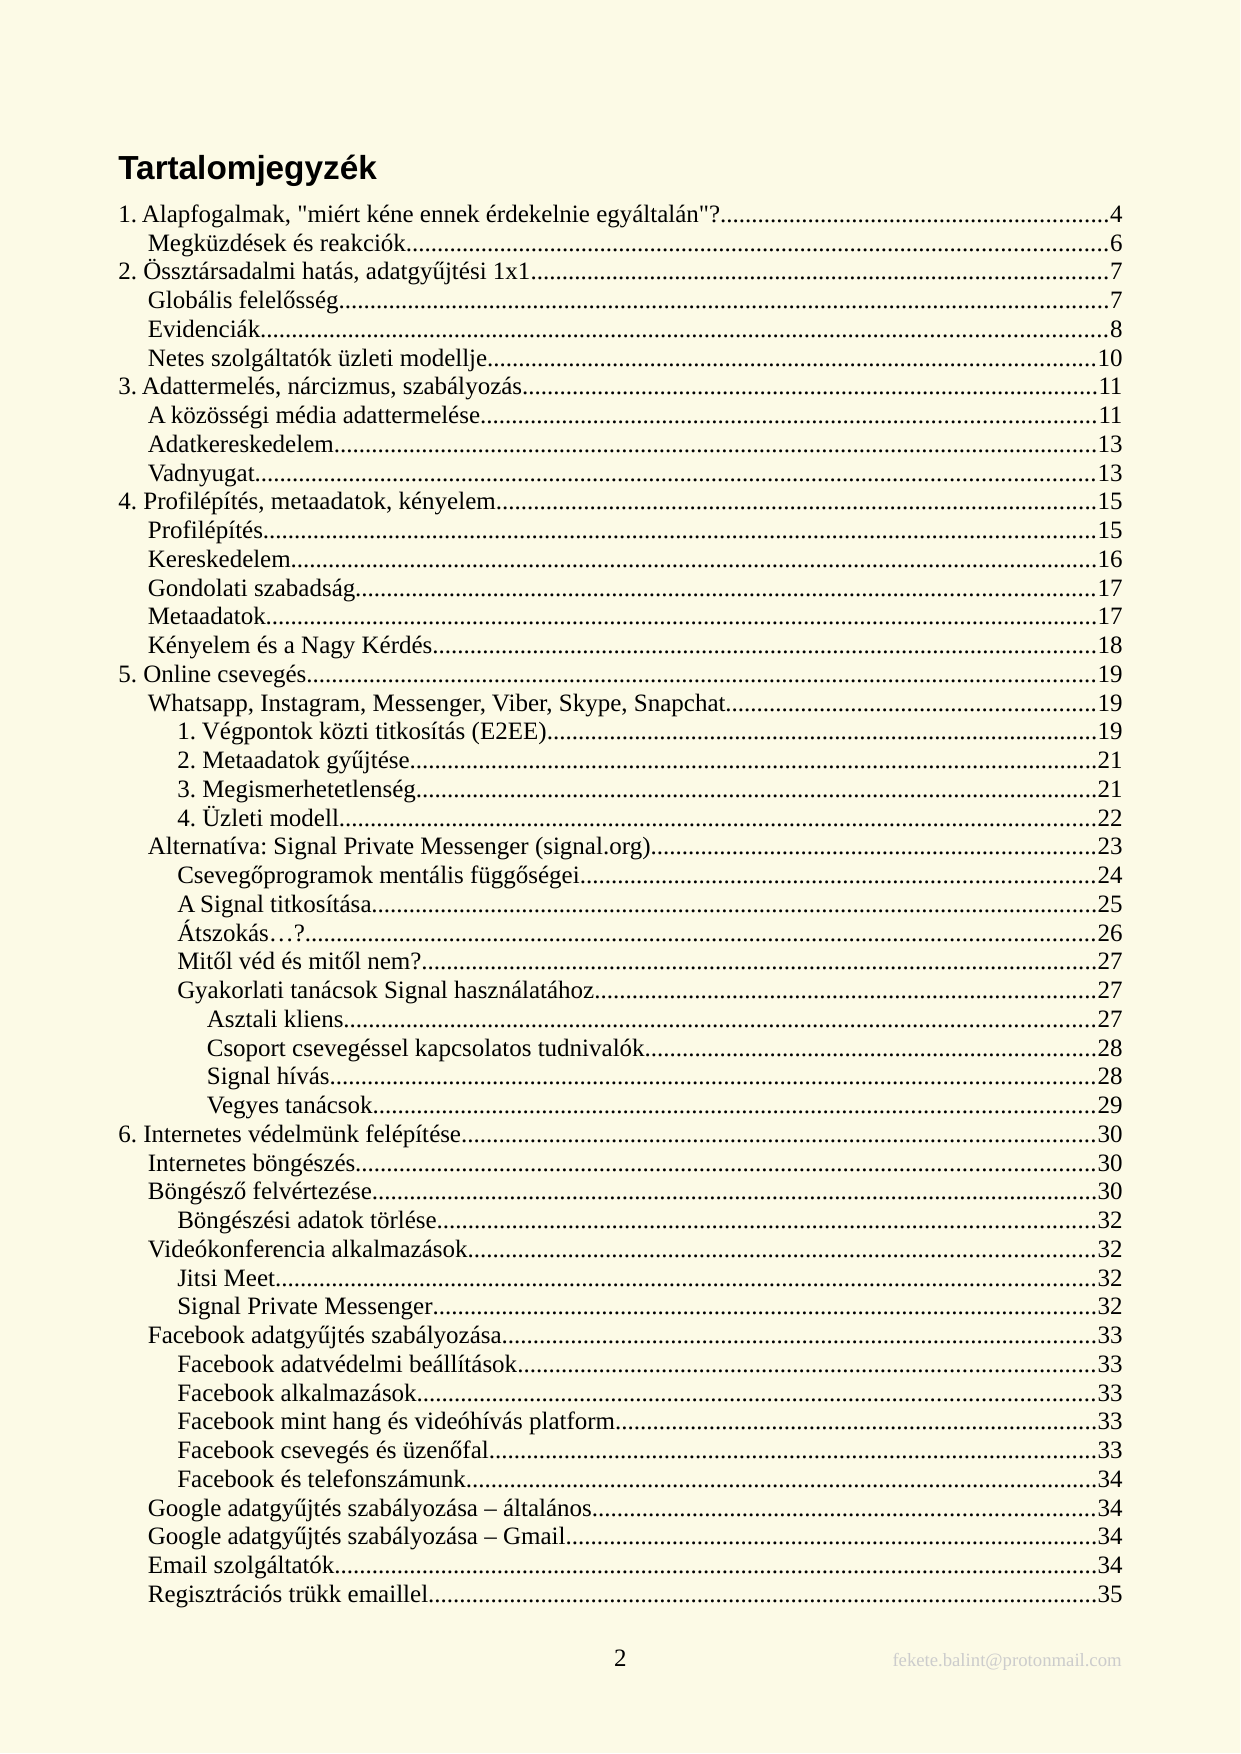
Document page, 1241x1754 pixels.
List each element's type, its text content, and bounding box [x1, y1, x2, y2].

text Signal hívás 28 [207, 1061, 1122, 1090]
text Metaadatok 17 [148, 601, 1122, 630]
text Kereskedelem 16 [148, 544, 1122, 573]
text 1. Alapfogalmak, "miért kéne ennek érdekelnie egyáltalán"? 4 [118, 199, 1122, 228]
text Globális felelősség 7 [148, 285, 1122, 314]
text Asztali kliens 27 [207, 1004, 1122, 1033]
text Google adatgyűjtés szabályozása – Gmail 34 [148, 1521, 1122, 1550]
text 2. Metaadatok gyűjtése 21 [177, 745, 1122, 774]
text A közösségi média adattermelése 11 [148, 400, 1122, 429]
text 1. Végpontok közti titkosítás (E2EE) 19 [177, 716, 1122, 745]
text Alternatíva: Signal Private Messenger (signal.org) 23 [148, 831, 1122, 860]
text Kényelem és a Nagy Kérdés 18 [148, 630, 1122, 659]
text Facebook adatvédelmi beállítások 33 [177, 1349, 1122, 1378]
text 3. Adattermelés, nárcizmus, szabályozás 11 [118, 371, 1122, 400]
text A Signal titkosítása 25 [177, 889, 1122, 918]
text 2. Össztársadalmi hatás, adatgyűjtési 1x1 7 [118, 256, 1122, 285]
text Böngésző felvértezése 30 [148, 1176, 1122, 1205]
text Megküzdések és reakciók 6 [148, 228, 1122, 256]
text Regisztrációs trükk emaillel 35 [148, 1579, 1122, 1608]
text 4. Profilépítés, metaadatok, kényelem 15 [118, 486, 1122, 515]
subtitle Tartalomjegyzék [118, 148, 1122, 186]
text Email szolgáltatók 34 [148, 1550, 1122, 1579]
text Facebook alkalmazások 33 [177, 1378, 1122, 1406]
text Facebook adatgyűjtés szabályozása 33 [148, 1320, 1122, 1349]
text Signal Private Messenger 32 [177, 1291, 1122, 1320]
text Gyakorlati tanácsok Signal használatához 27 [177, 975, 1122, 1004]
text Facebook csevegés és üzenőfal 33 [177, 1435, 1122, 1464]
text Evidenciák 8 [148, 314, 1122, 343]
text Profilépítés 15 [148, 515, 1122, 544]
text Vegyes tanácsok 29 [207, 1090, 1122, 1119]
text Videókonferencia alkalmazások 32 [148, 1234, 1122, 1263]
text Átszokás…? 26 [177, 918, 1122, 946]
text 5. Online csevegés 19 [118, 659, 1122, 688]
text Gondolati szabadság 17 [148, 573, 1122, 601]
text Mitől véd és mitől nem? 27 [177, 946, 1122, 975]
text Facebook és telefonszámunk 34 [177, 1464, 1122, 1493]
text 6. Internetes védelmünk felépítése 30 [118, 1119, 1122, 1148]
text 4. Üzleti modell 22 [177, 803, 1122, 831]
text Adatkereskedelem 13 [148, 429, 1122, 458]
text Jitsi Meet 32 [177, 1263, 1122, 1291]
text Böngészési adatok törlése 32 [177, 1205, 1122, 1234]
text Csevegőprogramok mentális függőségei 24 [177, 860, 1122, 889]
text Vadnyugat 13 [148, 458, 1122, 486]
text Facebook mint hang és videóhívás platform 33 [177, 1406, 1122, 1435]
text 3. Megismerhetetlenség 21 [177, 774, 1122, 803]
text Internetes böngészés 30 [148, 1148, 1122, 1176]
text Csoport csevegéssel kapcsolatos tudnivalók 28 [207, 1033, 1122, 1061]
text Whatsapp, Instagram, Messenger, Viber, Skype, Snapchat 19 [148, 688, 1122, 716]
text Netes szolgáltatók üzleti modellje 10 [148, 343, 1122, 371]
text Google adatgyűjtés szabályozása – általános 34 [148, 1493, 1122, 1521]
